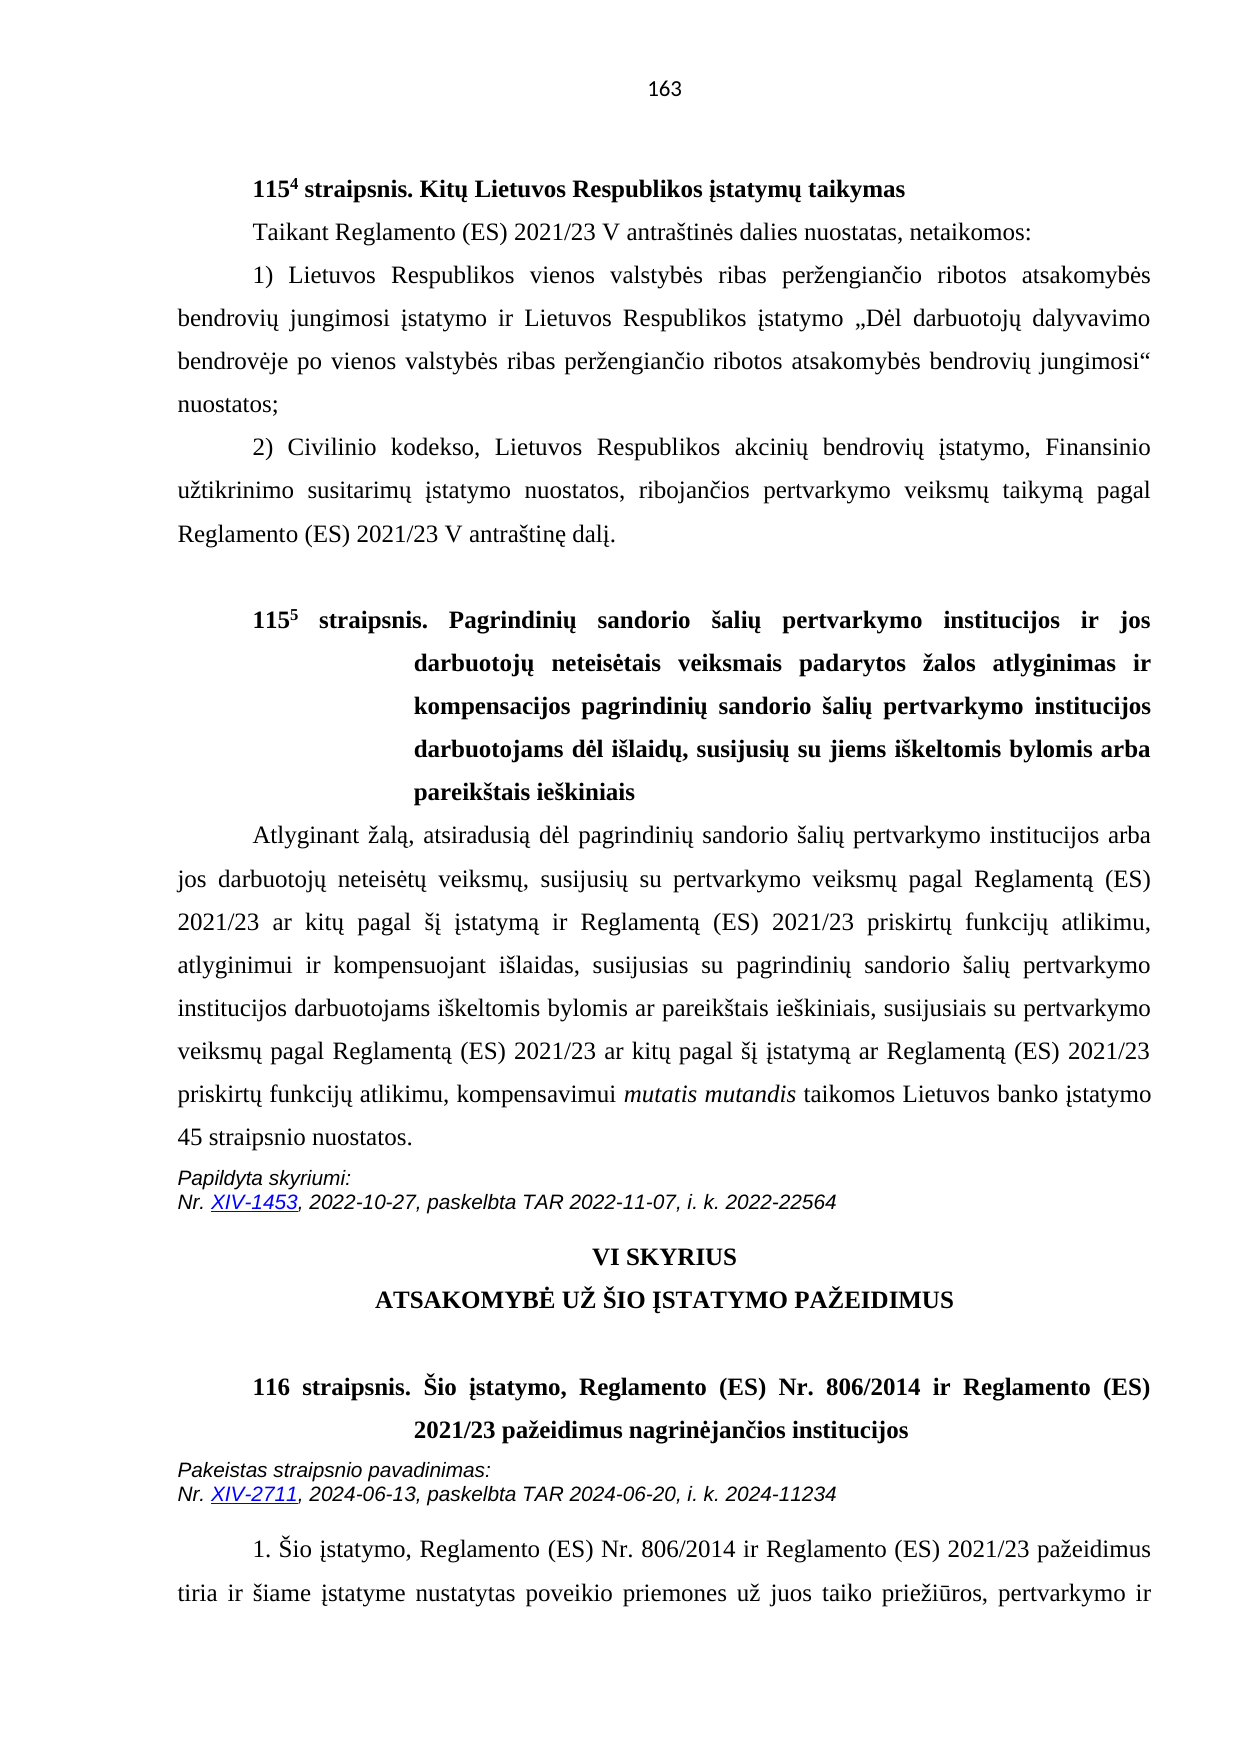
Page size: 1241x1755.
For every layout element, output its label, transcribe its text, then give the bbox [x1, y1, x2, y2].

text 1) Lietuvos Respublikos vienos valstybės ribas peržengiančio ribotos atsakomybės bendrovių jungimosi įstatymo ir Lietuvos Respublikos įstatymo „Dėl darbuotojų dalyvavimo bendrovėje po vienos valstybės ribas peržengiančio ribotos atsakomybės bendrovių jungimosi“ nuostatos; [177, 260, 1152, 418]
text VI SKYRIUS [177, 1242, 1152, 1271]
text Papildyta skyriumi: [177, 1166, 1152, 1189]
text Taikant Reglamento (ES) 2021/23 V antraštinės dalies nuostatas, netaikomos: [177, 217, 1152, 246]
text Atlyginant žalą, atsiradusią dėl pagrindinių sandorio šalių pertvarkymo institucijos arba jos darbuotojų neteisėtų veiksmų, susijusių su pertvarkymo veiksmų pagal Reglamentą (ES) 2021/23 ar kitų pagal šį įstatymą ir Reglamentą (ES) 2021/23 priskirtų funkcijų atlikimu, atlyginimui ir kompensuojant išlaidas, susijusias su pagrindinių sandorio šalių pertvarkymo institucijos darbuotojams iškeltomis bylomis ar pareikštais ieškiniais, susijusiais su pertvarkymo veiksmų pagal Reglamentą (ES) 2021/23 ar kitų pagal šį įstatymą ar Reglamentą (ES) 2021/23 priskirtų funkcijų atlikimu, kompensavimui mutatis mutandis taikomos Lietuvos banko įstatymo 45 straipsnio nuostatos. [177, 821, 1152, 1151]
text Nr. XIV-2711, 2024-06-13, paskelbta TAR 2024-06-20, i. k. 2024-11234 [177, 1482, 1152, 1506]
text 2) Civilinio kodekso, Lietuvos Respublikos akcinių bendrovių įstatymo, Finansinio užtikrinimo susitarimų įstatymo nuostatos, ribojančios pertvarkymo veiksmų taikymą pagal Reglamento (ES) 2021/23 V antraštinę dalį. [177, 432, 1152, 547]
text Nr. XIV-1453, 2022-10-27, paskelbta TAR 2022-11-07, i. k. 2022-22564 [177, 1189, 1152, 1213]
text 1155 straipsnis. Pagrindinių sandorio šalių pertvarkymo institucijos ir jos darbuotojų neteisėtais veiksmais padarytos žalos atlyginimas ir kompensacijos pagrindinių sandorio šalių pertvarkymo institucijos darbuotojams dėl išlaidų, susijusių su jiems iškeltomis bylomis arba pareikštais ieškiniais [252, 605, 1152, 806]
text 1154 straipsnis. Kitų Lietuvos Respublikos įstatymų taikymas [177, 174, 1152, 202]
text ATSAKOMYBĖ UŽ ŠIO ĮSTATYMO PAŽEIDIMUS [177, 1285, 1152, 1314]
text 1. Šio įstatymo, Reglamento (ES) Nr. 806/2014 ir Reglamento (ES) 2021/23 pažeidimus tiria ir šiame įstatyme nustatytas poveikio priemones už juos taiko priežiūros, pertvarkymo ir [177, 1534, 1152, 1606]
text Pakeistas straipsnio pavadinimas: [177, 1458, 1152, 1482]
text 116 straipsnis. Šio įstatymo, Reglamento (ES) Nr. 806/2014 ir Reglamento (ES) 2021/23 pažeidimus nagrinėjančios institucijos [252, 1372, 1152, 1443]
